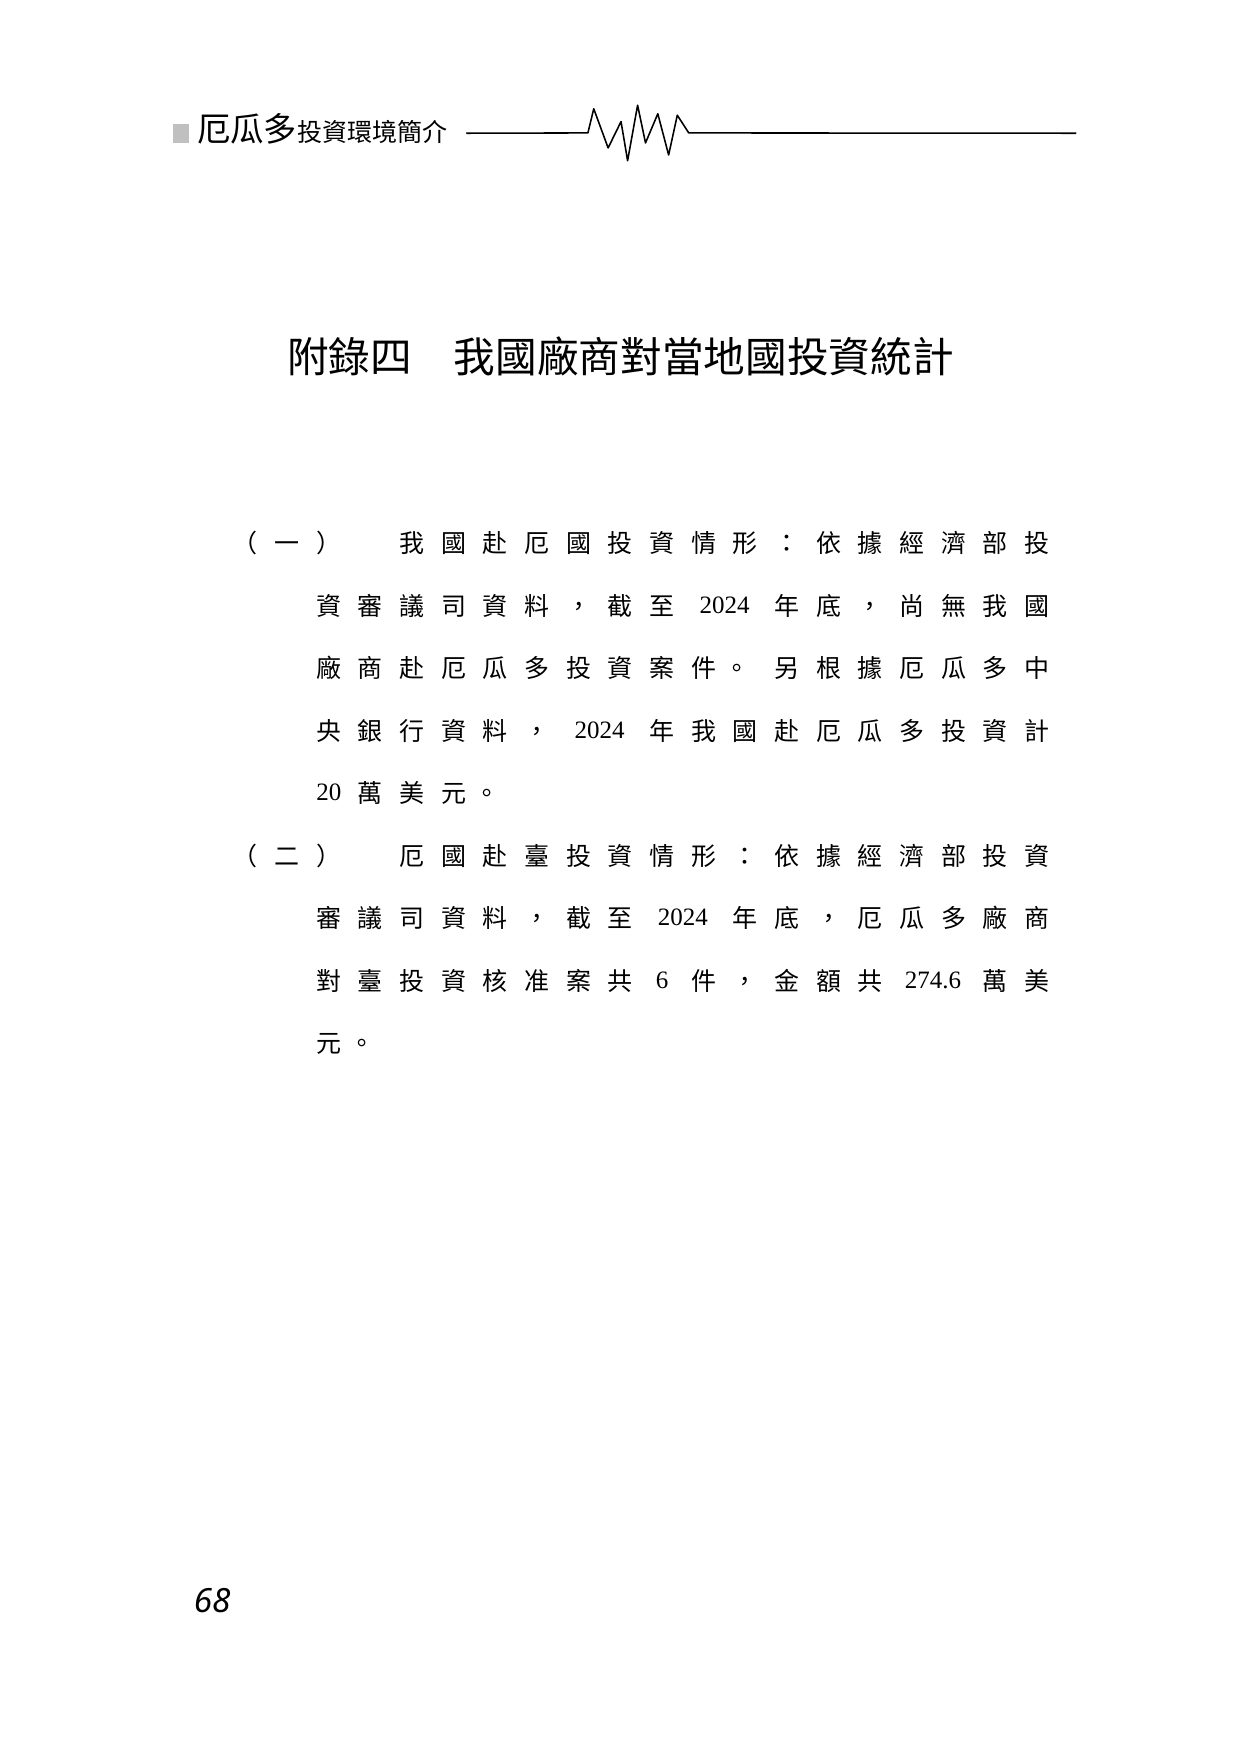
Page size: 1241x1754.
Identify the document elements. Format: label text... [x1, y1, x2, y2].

text 附錄四 我國廠商對當地國投資統計 [183, 313, 1058, 375]
text （二） 厄國赴臺投資情形：依據經濟部投資審議司資料，截至2024年底，厄瓜多廠商對臺投資核准案共6件，金額共274.6萬美元。 [207, 813, 1058, 1063]
text （一） 我國赴厄國投資情形：依據經濟部投資審議司資料，截至2024年底，尚無我國廠商赴厄瓜多投資案件。另根據厄瓜多中央銀行資料，2024年我國赴厄瓜多投資計20萬美元。 [207, 500, 1058, 813]
